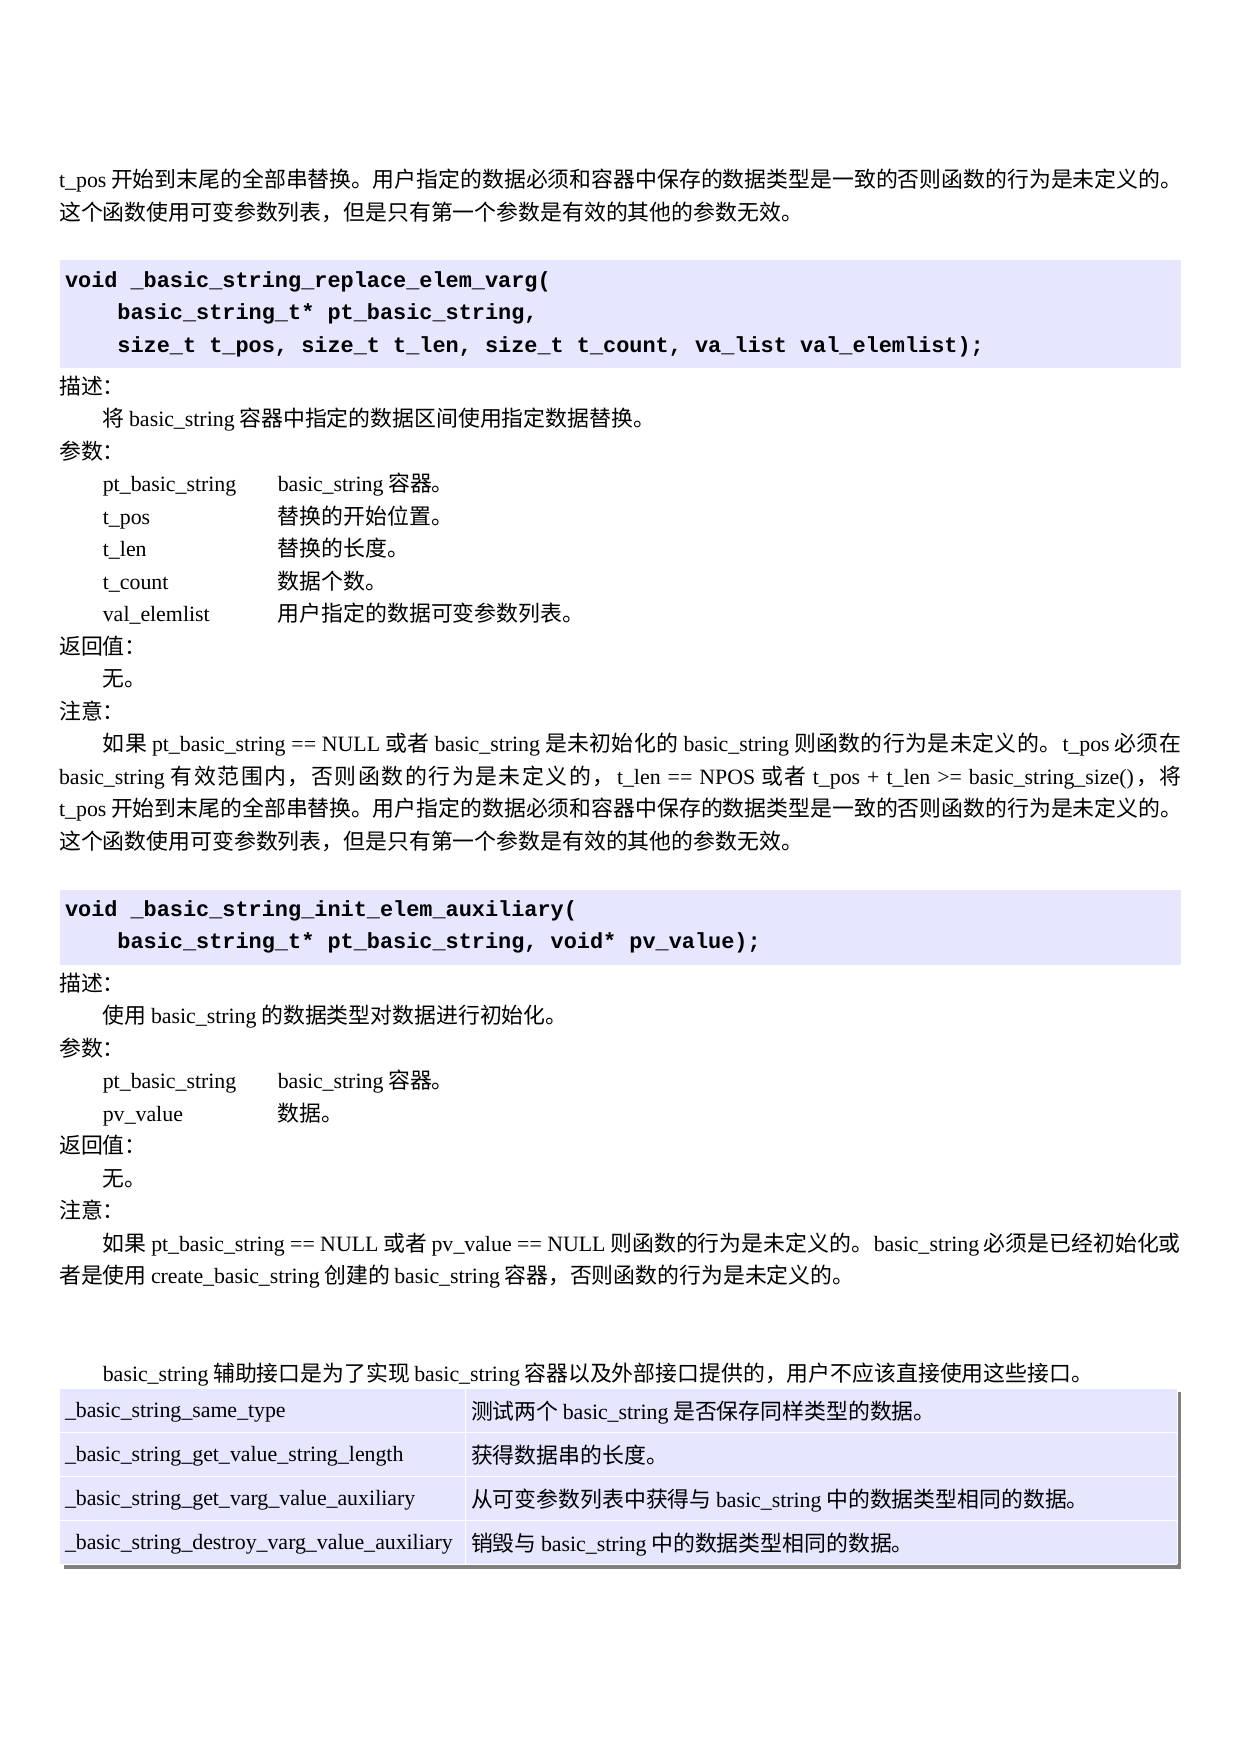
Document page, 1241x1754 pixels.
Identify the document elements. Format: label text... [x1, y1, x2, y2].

table_cell 从可变参数列表中获得与basic_string中的数据类型相同的数据。 [466, 1477, 1177, 1520]
text 使用basic_string的数据类型对数据进行初始化。 [59, 998, 1181, 1030]
text 描述： [59, 370, 1181, 401]
text 无。 [59, 661, 1181, 693]
text t_count 数据个数。 [59, 563, 1181, 596]
text 如果pt_basic_string == NULL或者basic_string是未初始化的basic_string则函数的行为是未定义的。t_pos必须在basic_string有效范围内，否则函数的行为是未定义的，t_len == NPOS或者t_pos + t_len >= basic_string_size()，将t_pos开始到末尾的全部串替换。用户指定的数据必须和容器中保存的数据类型是一致的否则函数的行为是未定义的。这个函数使用可变参数列表，但是只有第一个参数是有效的其他的参数无效。 [59, 726, 1181, 856]
table_cell _basic_string_get_value_string_length [60, 1433, 465, 1476]
table_cell _basic_string_destroy_varg_value_auxiliary [60, 1521, 465, 1564]
table_header 测试两个basic_string是否保存同样类型的数据。 [466, 1389, 1177, 1432]
text 描述： [59, 966, 1181, 998]
text 返回值： [59, 628, 1181, 661]
table_cell 获得数据串的长度。 [466, 1433, 1177, 1476]
text 将basic_string容器中指定的数据区间使用指定数据替换。 [59, 401, 1181, 433]
text 参数： [59, 1030, 1181, 1063]
text t_len 替换的长度。 [59, 531, 1181, 563]
text 注意： [59, 1193, 1181, 1225]
table_header void _basic_string_init_elem_auxiliary( basic_string_t* pt_basic_string, void* pv_value); [60, 890, 1181, 965]
text 参数： [59, 433, 1181, 466]
text pt_basic_string basic_string容器。 [59, 466, 1181, 498]
text 无。 [59, 1160, 1181, 1193]
text val_elemlist 用户指定的数据可变参数列表。 [59, 596, 1181, 628]
text t_pos开始到末尾的全部串替换。用户指定的数据必须和容器中保存的数据类型是一致的否则函数的行为是未定义的。这个函数使用可变参数列表，但是只有第一个参数是有效的其他的参数无效。 [59, 162, 1181, 227]
text 返回值： [59, 1128, 1181, 1160]
text pv_value 数据。 [59, 1095, 1181, 1128]
table_header _basic_string_same_type [60, 1389, 465, 1432]
text pt_basic_string basic_string容器。 [59, 1063, 1181, 1095]
text basic_string辅助接口是为了实现basic_string容器以及外部接口提供的，用户不应该直接使用这些接口。 [59, 1355, 1181, 1388]
text 注意： [59, 693, 1181, 726]
table_cell 销毁与basic_string中的数据类型相同的数据。 [466, 1521, 1177, 1564]
text t_pos 替换的开始位置。 [59, 498, 1181, 531]
text 如果pt_basic_string == NULL或者pv_value == NULL则函数的行为是未定义的。basic_string必须是已经初始化或者是使用create_basic_string创建的basic_string容器，否则函数的行为是未定义的。 [59, 1225, 1181, 1290]
table_header void _basic_string_replace_elem_varg( basic_string_t* pt_basic_string, size_t t_pos, size_t t_len, size_t t_count, va_list val_elemlist); [60, 260, 1181, 368]
table_cell _basic_string_get_varg_value_auxiliary [60, 1477, 465, 1520]
